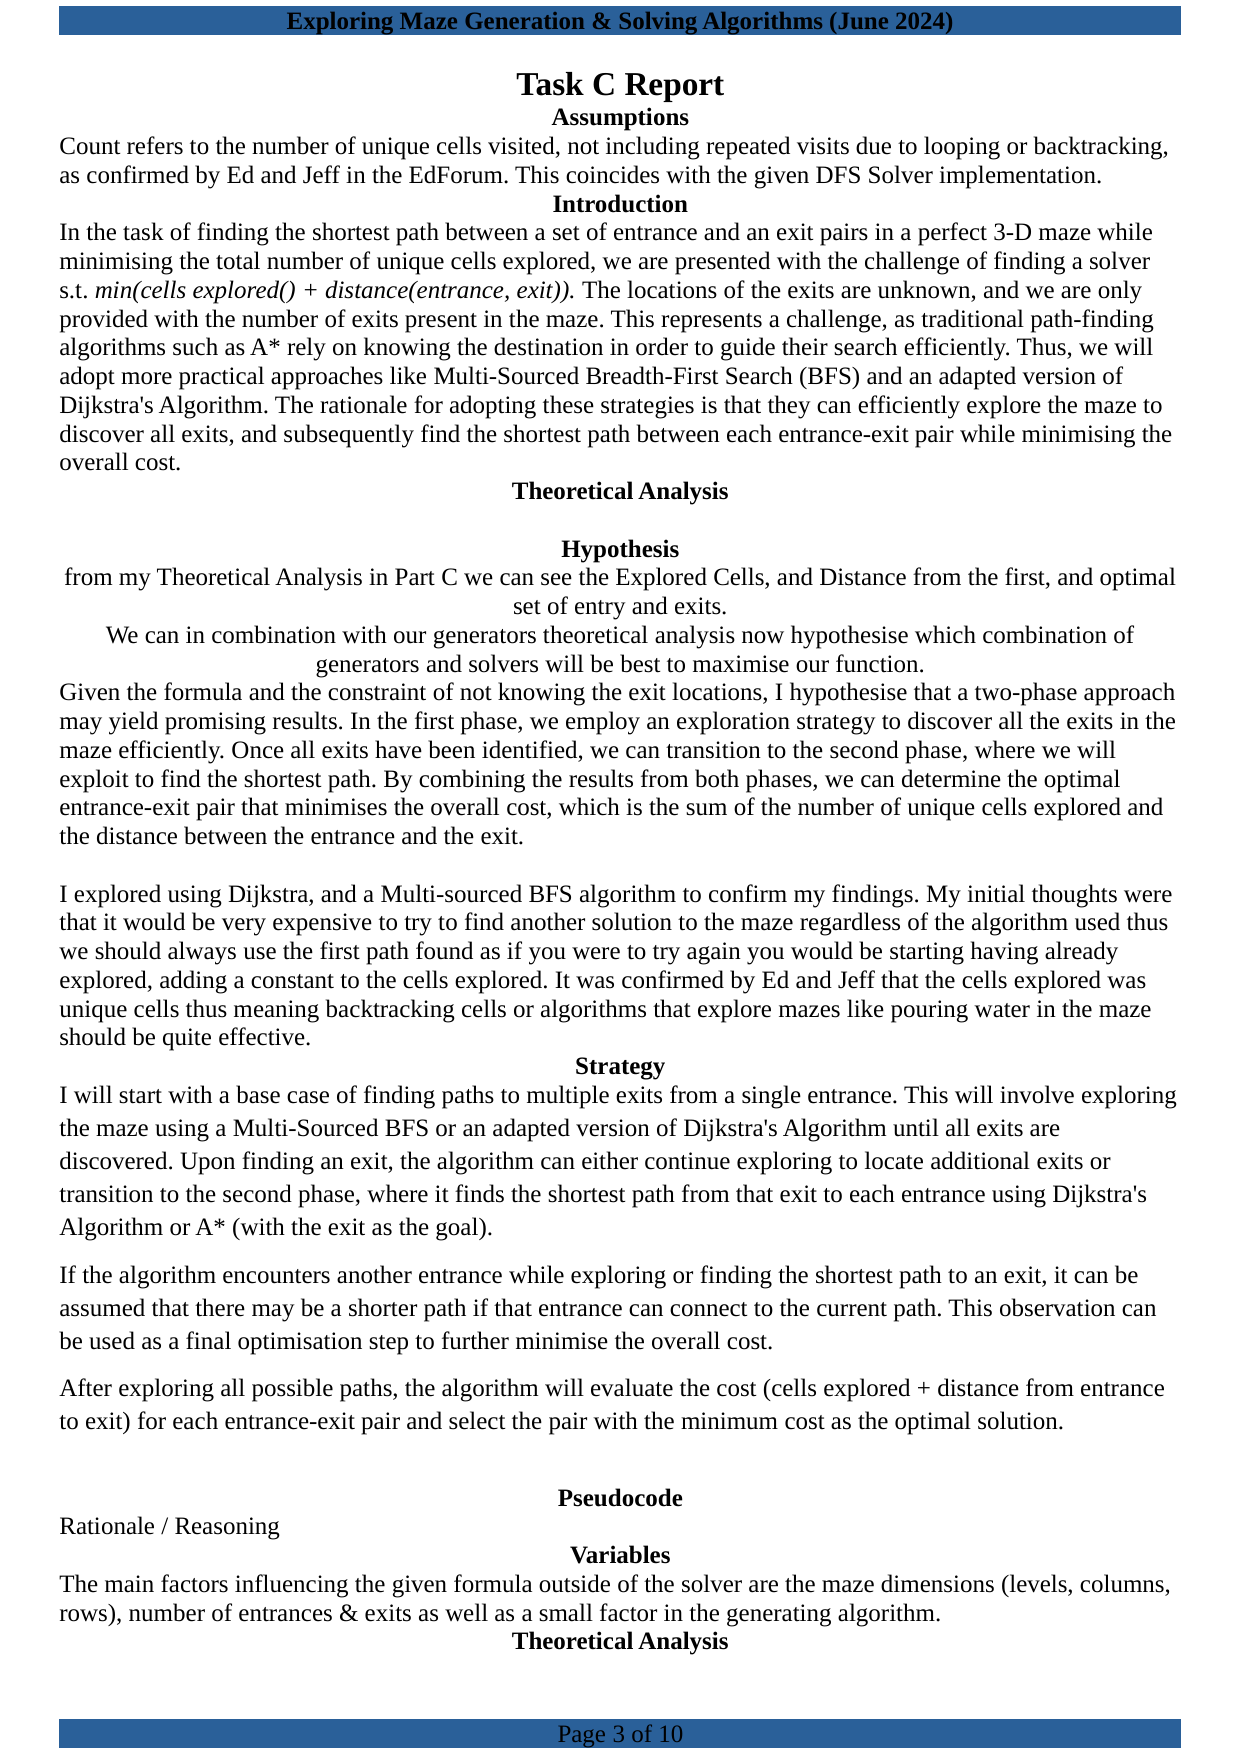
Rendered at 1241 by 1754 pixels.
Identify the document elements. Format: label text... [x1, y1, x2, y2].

text Task C Report [59, 64, 1181, 102]
text Theoretical Analysis [59, 1626, 1181, 1655]
text In the task of finding the shortest path between a set of entrance and an exit pairs in a perfect 3-D maze while minimising the total number of unique cells explored, we are presented with the challenge of finding a solver s.t. min(cells explored() + distance(entrance, exit)). The locations of the exits are unknown, and we are only provided with the number of exits present in the maze. This represents a challenge, as traditional path-finding algorithms such as A* rely on knowing the destination in order to guide their search efficiently. Thus, we will adopt more practical approaches like Multi-Sourced Breadth-First Search (BFS) and an adapted version of Dijkstra's Algorithm. The rationale for adopting these strategies is that they can efficiently explore the maze to discover all exits, and subsequently find the shortest path between each entrance-exit pair while minimising the overall cost. [59, 217, 1181, 476]
text Introduction [59, 189, 1181, 217]
text Strategy [59, 1051, 1181, 1080]
text We can in combination with our generators theoretical analysis now hypothesise which combination of generators and solvers will be best to maximise our function. [59, 620, 1181, 677]
text Count refers to the number of unique cells visited, not including repeated visits due to looping or backtracking, as confirmed by Ed and Jeff in the EdForum. This coincides with the given DFS Solver implementation. [59, 131, 1181, 189]
text After exploring all possible paths, the algorithm will evaluate the cost (cells explored + distance from entrance to exit) for each entrance-exit pair and select the pair with the minimum cost as the optimal solution. [59, 1373, 1181, 1435]
text I explored using Dijkstra, and a Multi-sourced BFS algorithm to confirm my findings. My initial thoughts were that it would be very expensive to try to find another solution to the maze regardless of the algorithm used thus we should always use the first path found as if you were to try again you would be starting having already explored, adding a constant to the cells explored. It was confirmed by Ed and Jeff that the cells explored was unique cells thus meaning backtracking cells or algorithms that explore mazes like pouring water in the maze should be quite effective. [59, 879, 1181, 1051]
text Pseudocode [59, 1483, 1181, 1511]
text I will start with a base case of finding paths to multiple exits from a single entrance. This will involve exploring the maze using a Multi-Sourced BFS or an adapted version of Dijkstra's Algorithm until all exits are discovered. Upon finding an exit, the algorithm can either continue exploring to locate additional exits or transition to the second phase, where it finds the shortest path from that exit to each entrance using Dijkstra's Algorithm or A* (with the exit as the goal). [59, 1080, 1181, 1241]
text Rationale / Reasoning [59, 1511, 1181, 1540]
text Variables [59, 1540, 1181, 1569]
text Hypothesis [59, 534, 1181, 562]
text from my Theoretical Analysis in Part C we can see the Explored Cells, and Distance from the first, and optimal set of entry and exits. [59, 562, 1181, 620]
text Given the formula and the constraint of not knowing the exit locations, I hypothesise that a two-phase approach may yield promising results. In the first phase, we employ an exploration strategy to discover all the exits in the maze efficiently. Once all exits have been identified, we can transition to the second phase, where we will exploit to find the shortest path. By combining the results from both phases, we can determine the optimal entrance-exit pair that minimises the overall cost, which is the sum of the number of unique cells explored and the distance between the entrance and the exit. [59, 677, 1181, 850]
text Assumptions [59, 102, 1181, 131]
text The main factors influencing the given formula outside of the solver are the maze dimensions (levels, columns, rows), number of entrances & exits as well as a small factor in the generating algorithm. [59, 1569, 1181, 1626]
text If the algorithm encounters another entrance while exploring or finding the shortest path to an exit, it can be assumed that there may be a shorter path if that entrance can connect to the current path. This observation can be used as a final optimisation step to further minimise the overall cost. [59, 1260, 1181, 1354]
text Theoretical Analysis [59, 476, 1181, 505]
